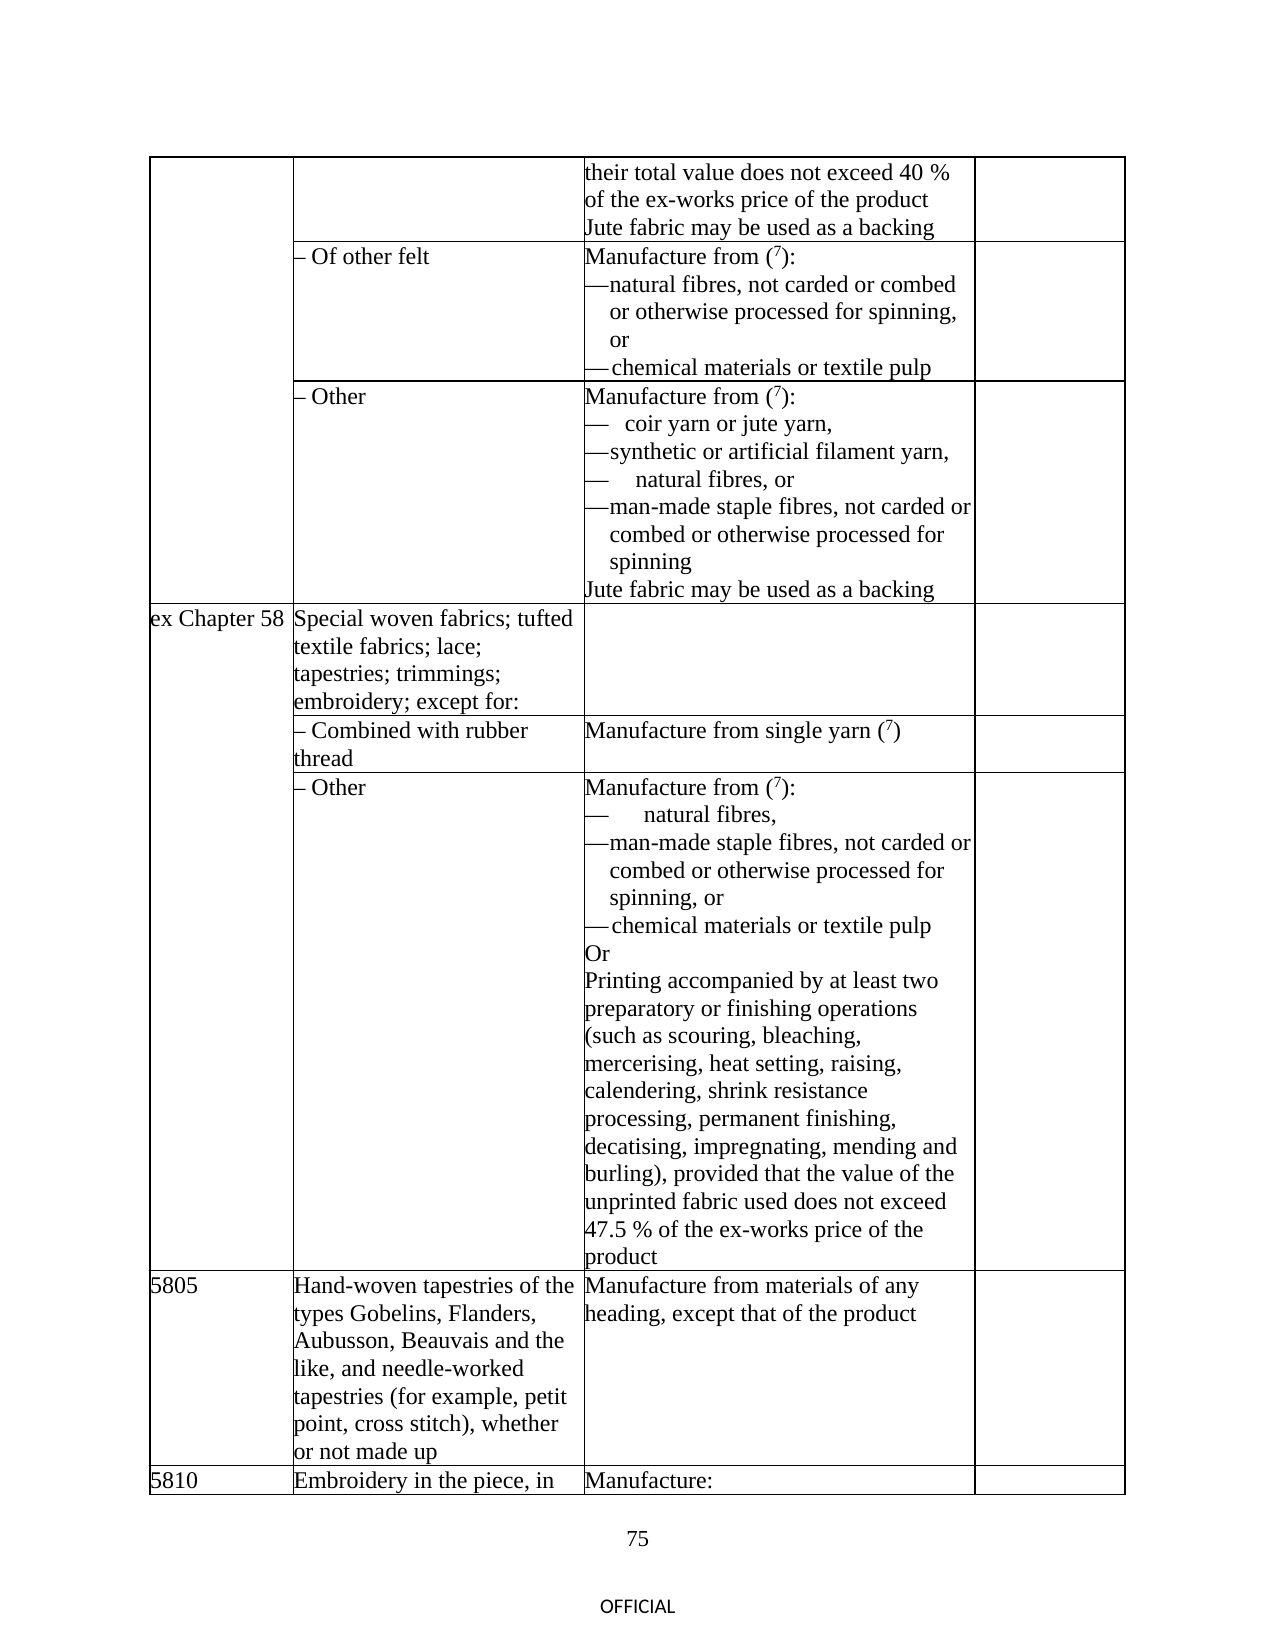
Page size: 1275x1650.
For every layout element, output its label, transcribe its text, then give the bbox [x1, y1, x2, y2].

table_cell – Combined with rubber thread [294, 716, 584, 771]
table_cell [151, 158, 293, 603]
table_cell [976, 1466, 1124, 1494]
table_header man-made staple fibres, not carded or combed or otherwise processed for spinning [609, 492, 974, 575]
table_cell their total value does not exceed 40 % of the ex-works price of the product Jute fabric may be used as a backing [585, 158, 974, 241]
table_header — [585, 353, 611, 380]
table_cell – Other [294, 382, 584, 603]
table_cell [976, 158, 1124, 241]
table_header natural fibres, not carded or combed or otherwise processed for spinning, or [609, 270, 974, 352]
table_cell [976, 604, 1124, 714]
table_header — [585, 492, 609, 575]
table_cell – Of other felt [294, 242, 584, 380]
table_header — [585, 828, 609, 911]
table_cell [976, 716, 1124, 771]
table_header — [585, 437, 610, 464]
table_cell Manufacture: [585, 1466, 974, 1494]
table_cell – Other [294, 773, 584, 1270]
table_cell [976, 1271, 1124, 1464]
table_cell Special woven fabrics; tufted textile fabrics; lace; tapestries; trimmings; embroidery; except for: [294, 604, 584, 714]
table_header — [585, 911, 611, 938]
table_header — [585, 270, 609, 352]
table_cell [976, 382, 1124, 603]
table_cell Embroidery in the piece, in [294, 1466, 584, 1494]
table_header natural fibres, [644, 801, 974, 828]
table_header chemical materials or textile pulp [611, 353, 974, 380]
table_header man-made staple fibres, not carded or combed or otherwise processed for spinning, or [609, 828, 974, 911]
table_cell ex Chapter 58 [151, 604, 293, 1270]
table_cell Manufacture from (7): Jute fabric may be used as a backing [585, 382, 974, 603]
table_header natural fibres, or [635, 465, 974, 492]
table_header — [585, 465, 635, 492]
table_cell 5810 [151, 1466, 293, 1494]
table_cell [585, 604, 974, 714]
table_header — [585, 409, 624, 437]
table_cell [294, 158, 584, 241]
table_cell Manufacture from materials of any heading, except that of the product [585, 1271, 974, 1464]
table_header chemical materials or textile pulp [611, 911, 974, 938]
table_header coir yarn or jute yarn, [625, 409, 974, 437]
table_cell Hand-woven tapestries of the types Gobelins, Flanders, Aubusson, Beauvais and the like, and needle-worked tapestries (for example, petit point, cross stitch), whether or not made up [294, 1271, 584, 1464]
table_cell [976, 773, 1124, 1270]
table_header synthetic or artificial filament yarn, [610, 437, 974, 464]
table_cell Manufacture from (7): [585, 242, 974, 380]
table_cell Manufacture from single yarn (7) [585, 716, 974, 771]
table_header — [585, 801, 644, 828]
table_cell 5805 [151, 1271, 293, 1464]
table_cell [976, 242, 1124, 380]
table_cell Manufacture from (7): Or Printing accompanied by at least two preparatory or finishing operations (such as scouring, bleaching, mercerising, heat setting, raising, calendering, shrink resistance processing, permanent finishing, decatising, impregnating, mending and burling), provided that the value of the unprinted fabric used does not exceed 47.5 % of the ex-works price of the product [585, 773, 974, 1270]
